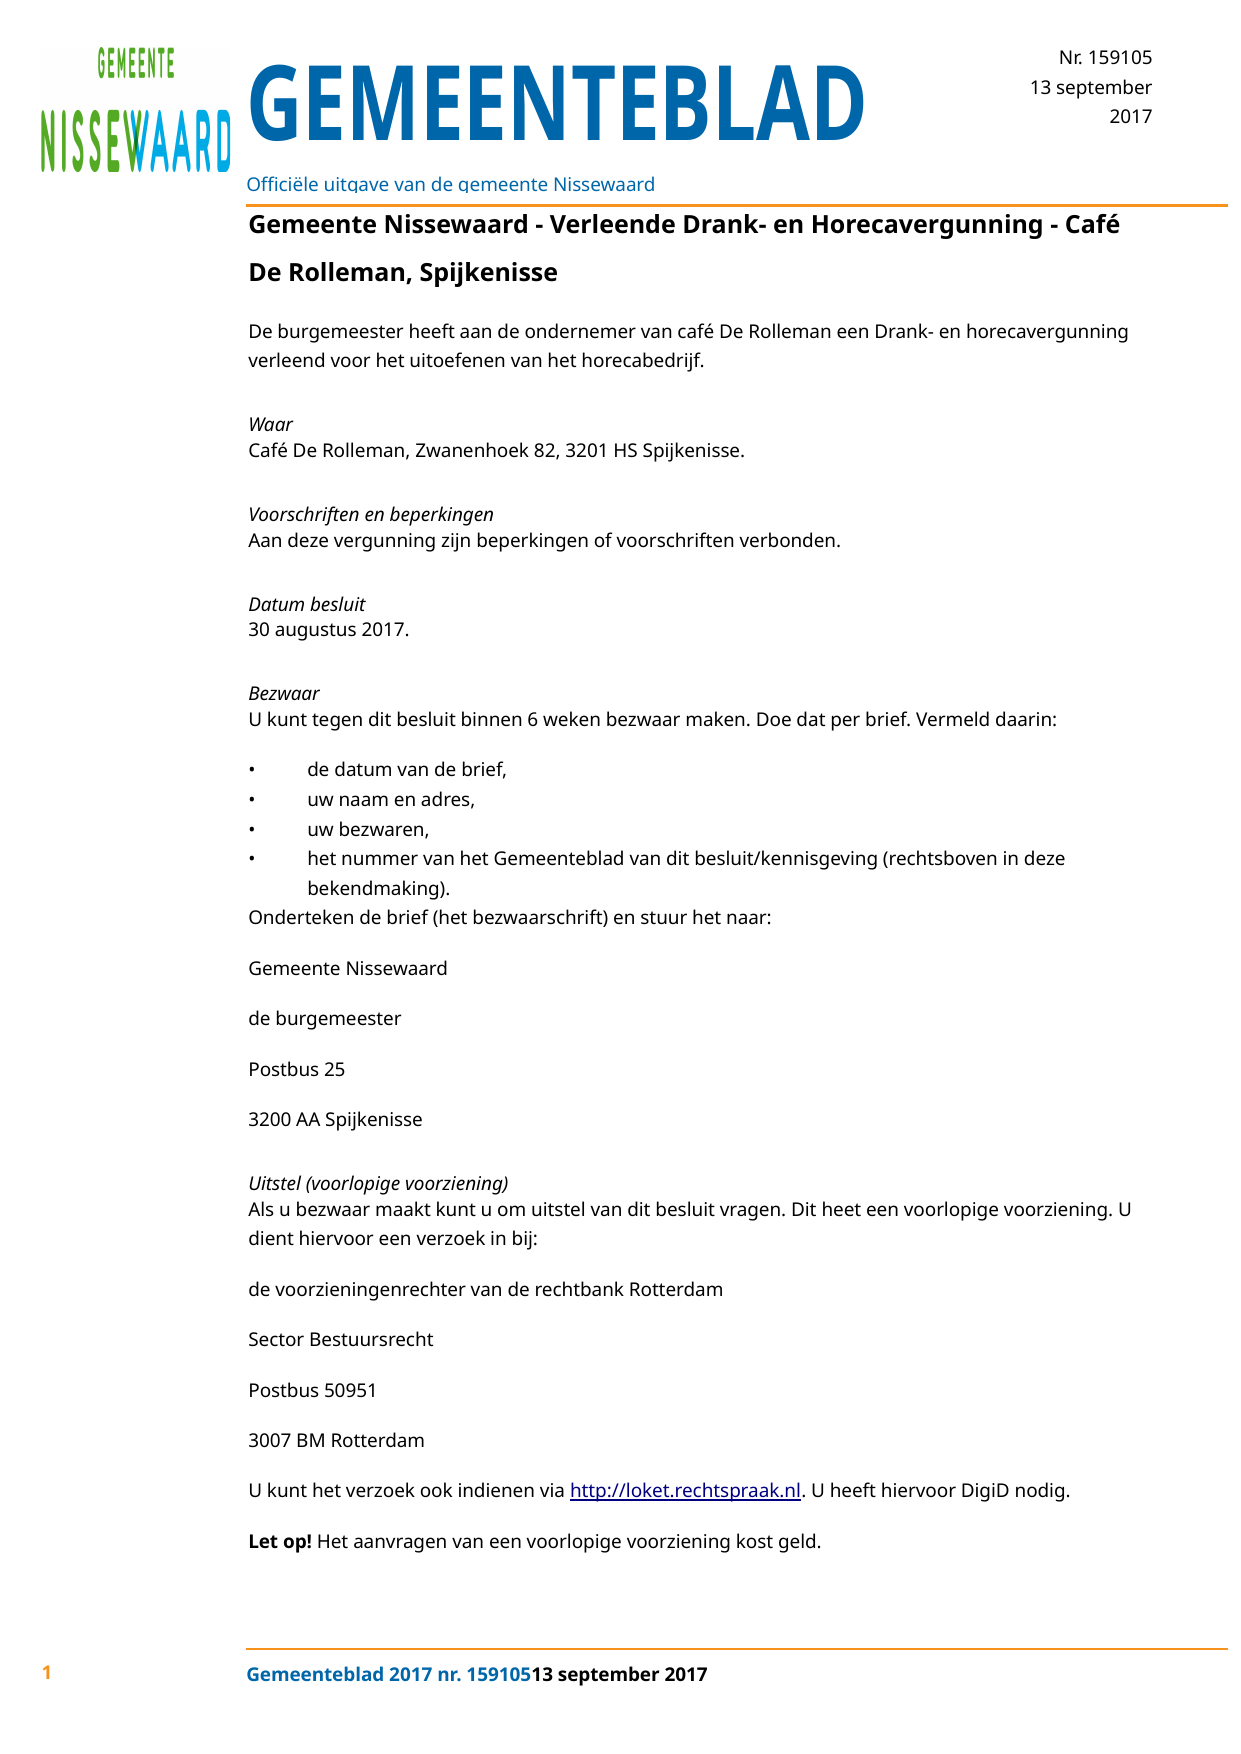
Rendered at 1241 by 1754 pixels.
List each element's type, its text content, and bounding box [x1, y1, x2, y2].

text Bezwaar [248, 681, 1152, 706]
list het nummer van het Gemeenteblad van dit besluit/kennisgeving (rechtsboven in deze bekendmaking). [248, 845, 1152, 901]
text Postbus 25 [248, 1056, 1152, 1082]
text U kunt tegen dit besluit binnen 6 weken bezwaar maken. Doe dat per brief. Vermeld daarin: [248, 706, 1152, 732]
list uw bezwaren, [248, 816, 1152, 842]
text Sector Bestuursrecht [248, 1326, 1152, 1352]
text Voorschriften en beperkingen [248, 501, 1152, 527]
picture [41, 47, 231, 172]
text 30 augustus 2017. [248, 617, 1152, 642]
text de burgemeester [248, 1005, 1152, 1031]
text Gemeente Nissewaard - Verleende Drank- en Horecavergunning - Café De Rolleman, Spijkenisse [248, 207, 1152, 288]
picture [200, 151, 206, 172]
list de datum van de brief, [248, 757, 1152, 782]
text Onderteken de brief (het bezwaarschrift) en stuur het naar: [248, 904, 1152, 930]
text de voorzieningenrechter van de rechtbank Rotterdam [248, 1276, 1152, 1302]
text Café De Rolleman, Zwanenhoek 82, 3201 HS Spijkenisse. [248, 437, 1152, 463]
text Uitstel (voorlopige voorziening) [248, 1170, 1152, 1196]
text De burgemeester heeft aan de ondernemer van café De Rolleman een Drank- en horecavergunning verleend voor het uitoefenen van het horecabedrijf. [248, 318, 1152, 373]
text Postbus 50951 [248, 1377, 1152, 1402]
text 3007 BM Rotterdam [248, 1427, 1152, 1453]
text U kunt het verzoek ook indienen via http://loket.rechtspraak.nl. U heeft hiervoor DigiD nodig. [248, 1478, 1152, 1503]
picture [176, 157, 187, 172]
text 3200 AA Spijkenisse [248, 1106, 1152, 1132]
picture [222, 122, 227, 160]
text Aan deze vergunning zijn beperkingen of voorschriften verbonden. [248, 527, 1152, 553]
text Datum besluit [248, 591, 1152, 617]
text Gemeente Nissewaard [248, 955, 1152, 981]
picture [154, 157, 165, 172]
text Waar [248, 411, 1152, 437]
text Let op! Het aanvragen van een voorlopige voorziening kost geld. [248, 1528, 1152, 1554]
list uw naam en adres, [248, 786, 1152, 812]
text Als u bezwaar maakt kunt u om uitstel van dit besluit vragen. Dit heet een voorlopige voorziening. U dient hiervoor een verzoek in bij: [248, 1196, 1152, 1251]
picture [201, 122, 206, 138]
